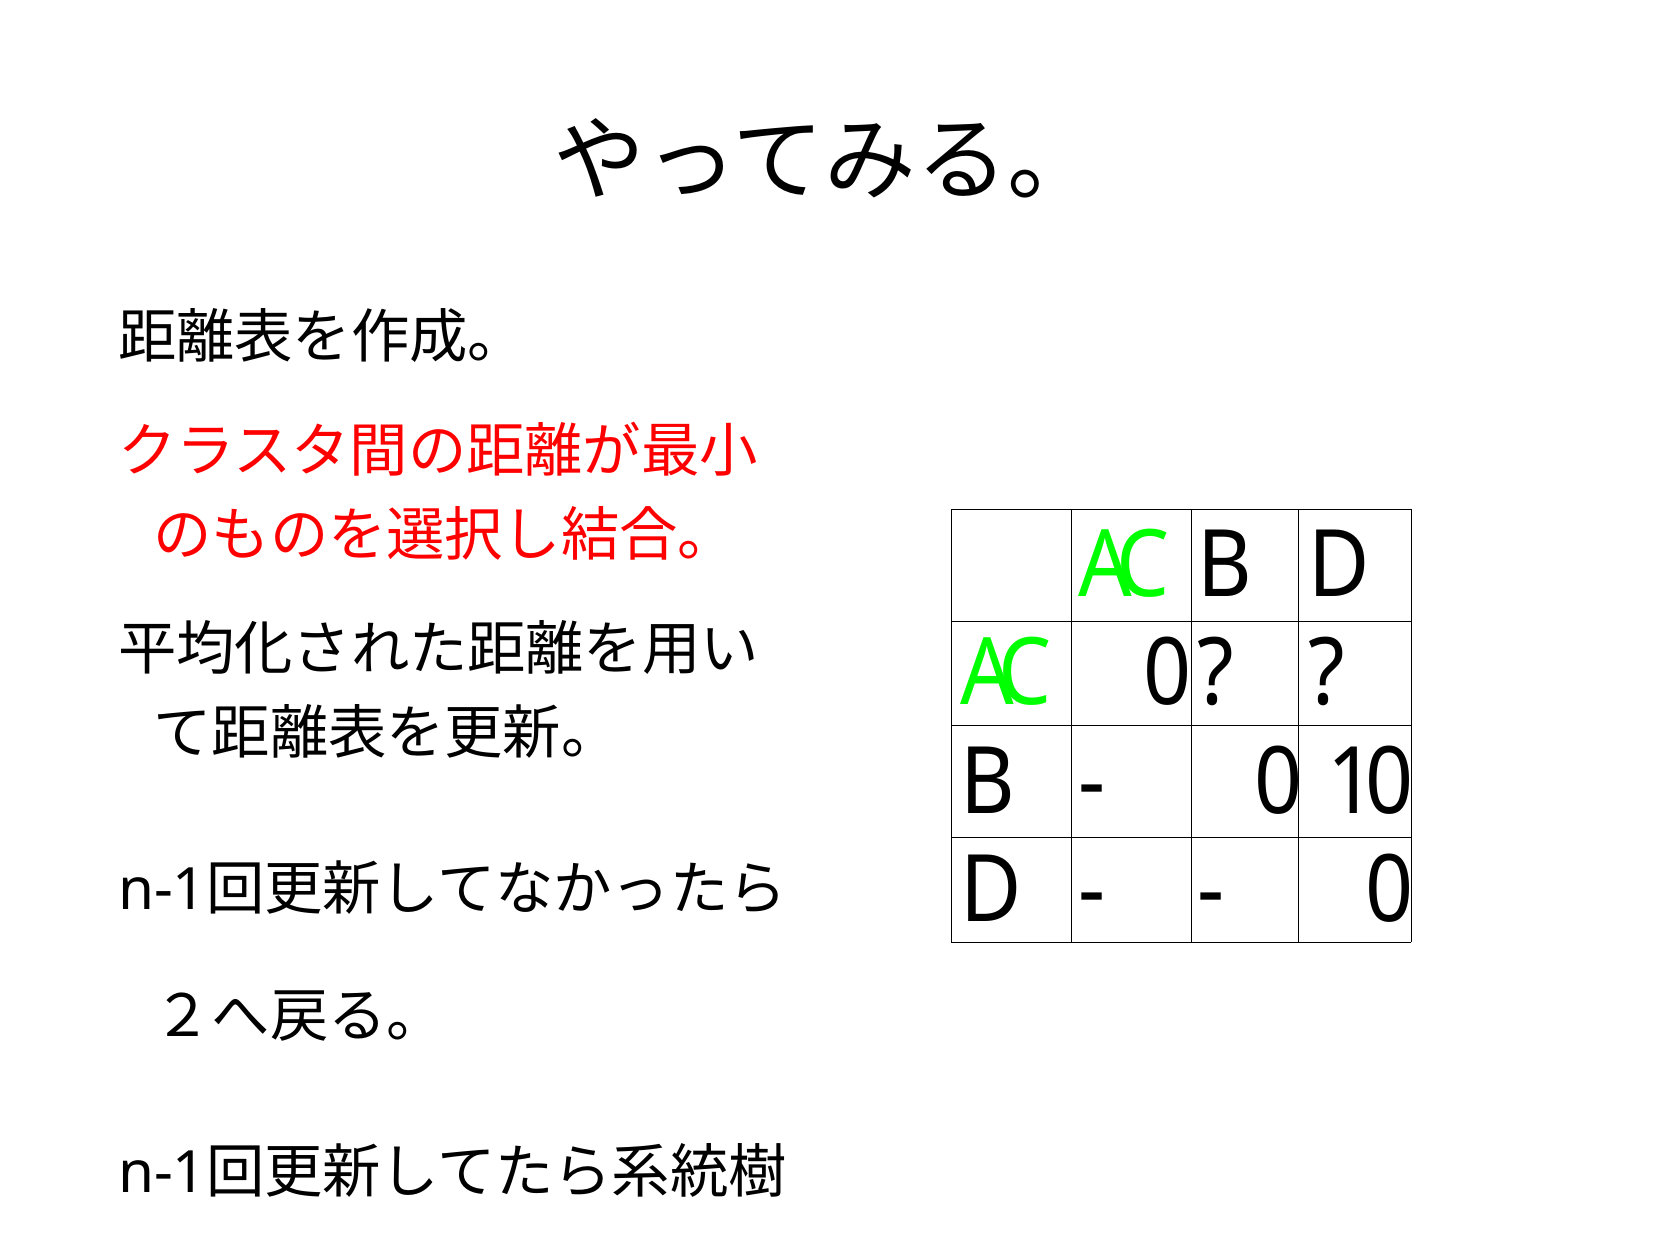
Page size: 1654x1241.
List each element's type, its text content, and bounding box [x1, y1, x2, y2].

list 距離表を作成。 クラスタ間の距離が最小のものを選択し結合。 平均化された距離を用いて距離表を更新。 n-1回更新してなかったら２へ戻る。 n-1回更新してたら系統樹を出力。 [82, 290, 809, 1109]
chart [944, 501, 1421, 1063]
title やってみる。 [82, 49, 1571, 257]
